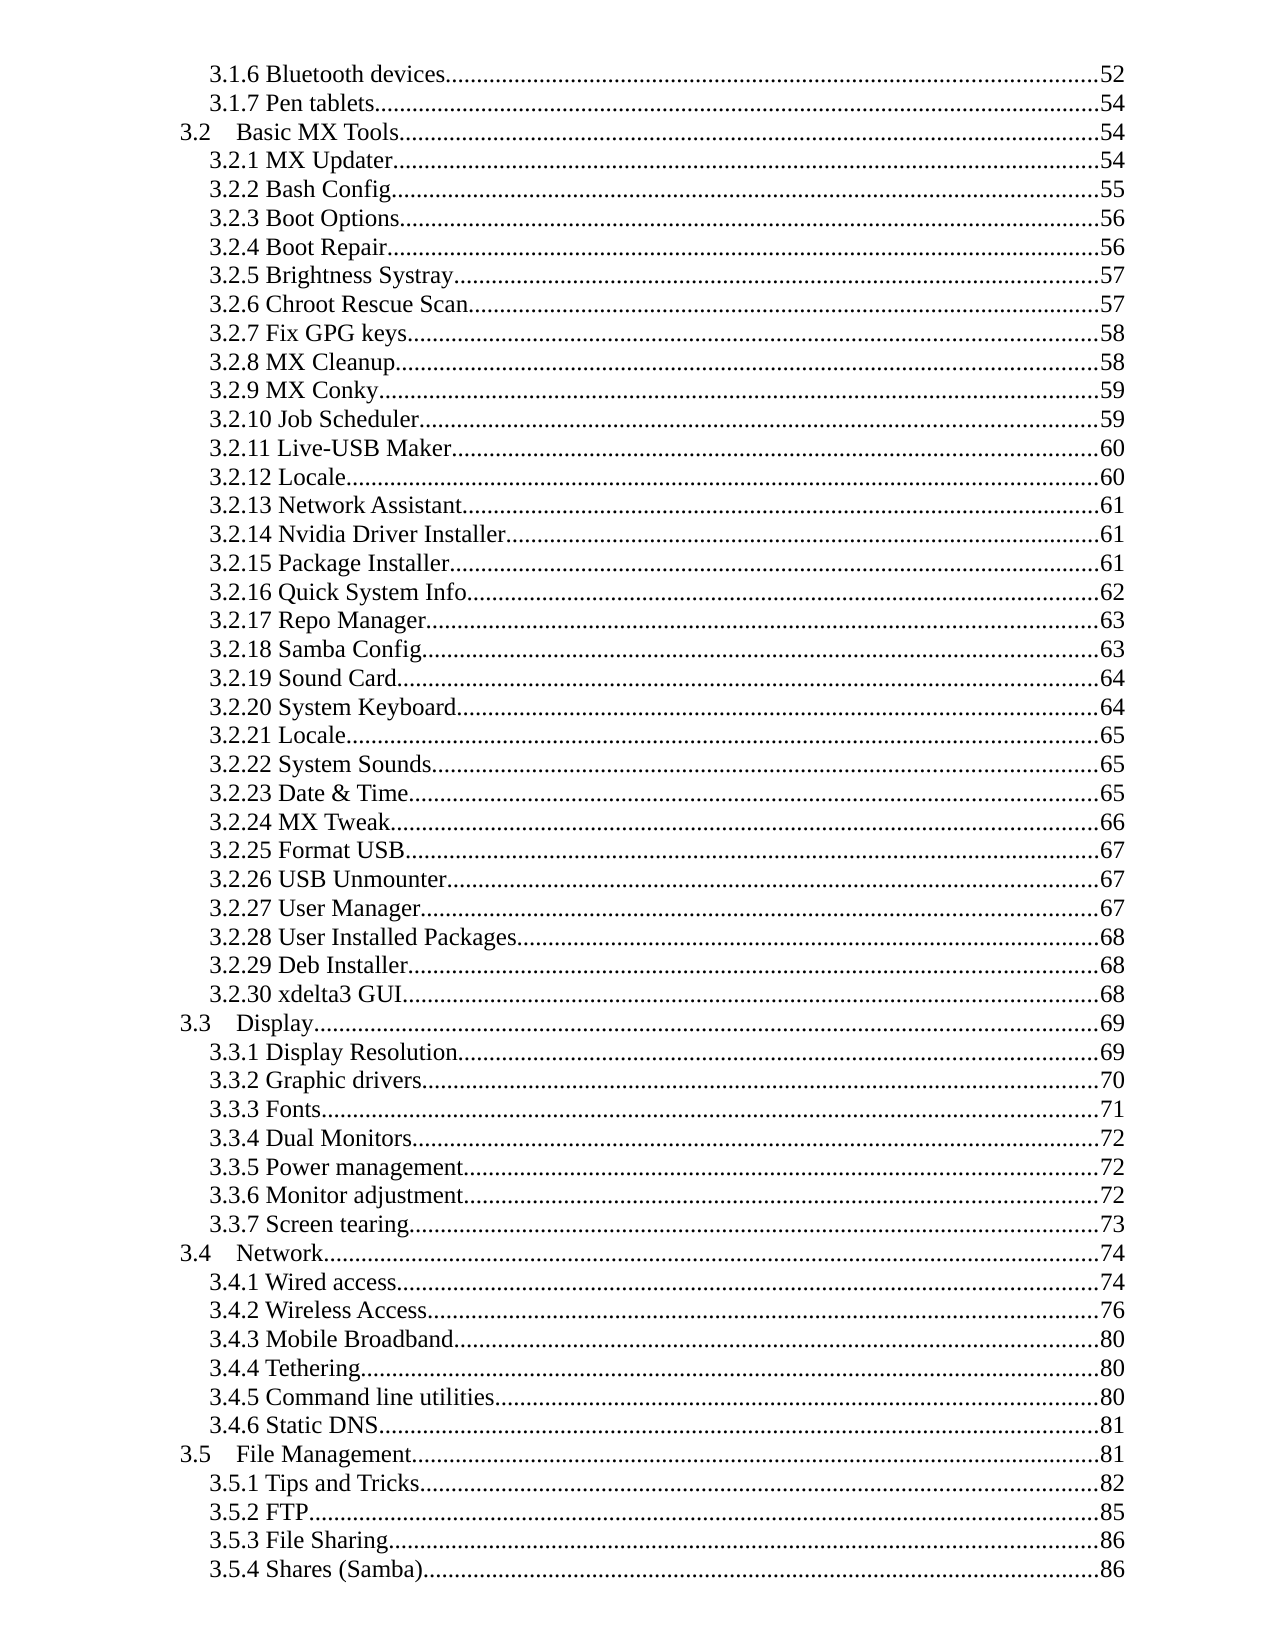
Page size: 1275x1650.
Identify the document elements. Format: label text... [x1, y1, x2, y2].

text 3.3.7 Screen tearing 73 [209, 1209, 1125, 1238]
text 3.2.4 Boot Repair 56 [209, 232, 1125, 260]
text 3.2.10 Job Scheduler 59 [209, 404, 1125, 433]
text 3.2.19 Sound Card 64 [209, 663, 1125, 692]
text 3.2.30 xdelta3 GUI 68 [209, 979, 1125, 1008]
text 3.2.2 Bash Config 55 [209, 174, 1125, 203]
text 3.2.28 User Installed Packages 68 [209, 922, 1125, 950]
text 3.2.27 User Manager 67 [209, 893, 1125, 922]
text 3.2.8 MX Cleanup 58 [209, 347, 1125, 375]
text 3.2.5 Brightness Systray 57 [209, 260, 1125, 289]
text 3.2.29 Deb Installer 68 [209, 950, 1125, 979]
text 3.2.3 Boot Options 56 [209, 203, 1125, 232]
text 3.3.5 Power management 72 [209, 1152, 1125, 1180]
text 3.3.4 Dual Monitors 72 [209, 1123, 1125, 1152]
text 3.2.1 MX Updater 54 [209, 145, 1125, 174]
text 3.3.3 Fonts 71 [209, 1094, 1125, 1123]
text 3.3.2 Graphic drivers 70 [209, 1065, 1125, 1094]
text 3.2.23 Date & Time 65 [209, 778, 1125, 807]
text 3.2.22 System Sounds 65 [209, 749, 1125, 778]
text 3.2.12 Locale 60 [209, 462, 1125, 490]
text 3.4.1 Wired access 74 [209, 1267, 1125, 1295]
text 3.1.6 Bluetooth devices 52 [209, 59, 1125, 88]
text 3.5.1 Tips and Tricks 82 [209, 1468, 1125, 1497]
text 3.5.3 File Sharing 86 [209, 1525, 1125, 1554]
text 3.4.3 Mobile Broadband 80 [209, 1324, 1125, 1353]
text 3.2.11 Live-USB Maker 60 [209, 433, 1125, 462]
text 3.4.5 Command line utilities 80 [209, 1382, 1125, 1410]
text 3.2.21 Locale 65 [209, 720, 1125, 749]
text 3.2.9 MX Conky 59 [209, 375, 1125, 404]
text 3.4.2 Wireless Access. 76 [209, 1295, 1125, 1324]
text 3.2.18 Samba Config 63 [209, 634, 1125, 663]
text 3.2.15 Package Installer 61 [209, 548, 1125, 577]
text 3.2.6 Chroot Rescue Scan 57 [209, 289, 1125, 318]
text 3.2.20 System Keyboard 64 [209, 692, 1125, 720]
text 3.1.7 Pen tablets 54 [209, 88, 1125, 117]
text 3.2.16 Quick System Info 62 [209, 577, 1125, 605]
text 3.2.13 Network Assistant 61 [209, 490, 1125, 519]
text 3.3.1 Display Resolution 69 [209, 1037, 1125, 1065]
text 3.2.7 Fix GPG keys 58 [209, 318, 1125, 347]
text 3.2.26 USB Unmounter 67 [209, 864, 1125, 893]
text 3.2.24 MX Tweak 66 [209, 807, 1125, 835]
text 3.2.25 Format USB 67 [209, 835, 1125, 864]
text 3.4.6 Static DNS 81 [209, 1410, 1125, 1439]
text 3.4.4 Tethering 80 [209, 1353, 1125, 1382]
text 3.5.2 FTP 85 [209, 1497, 1125, 1525]
text 3.5.4 Shares (Samba) 86 [209, 1554, 1125, 1583]
text 3.2.17 Repo Manager 63 [209, 605, 1125, 634]
text 3.2.14 Nvidia Driver Installer 61 [209, 519, 1125, 548]
text 3.3.6 Monitor adjustment 72 [209, 1180, 1125, 1209]
